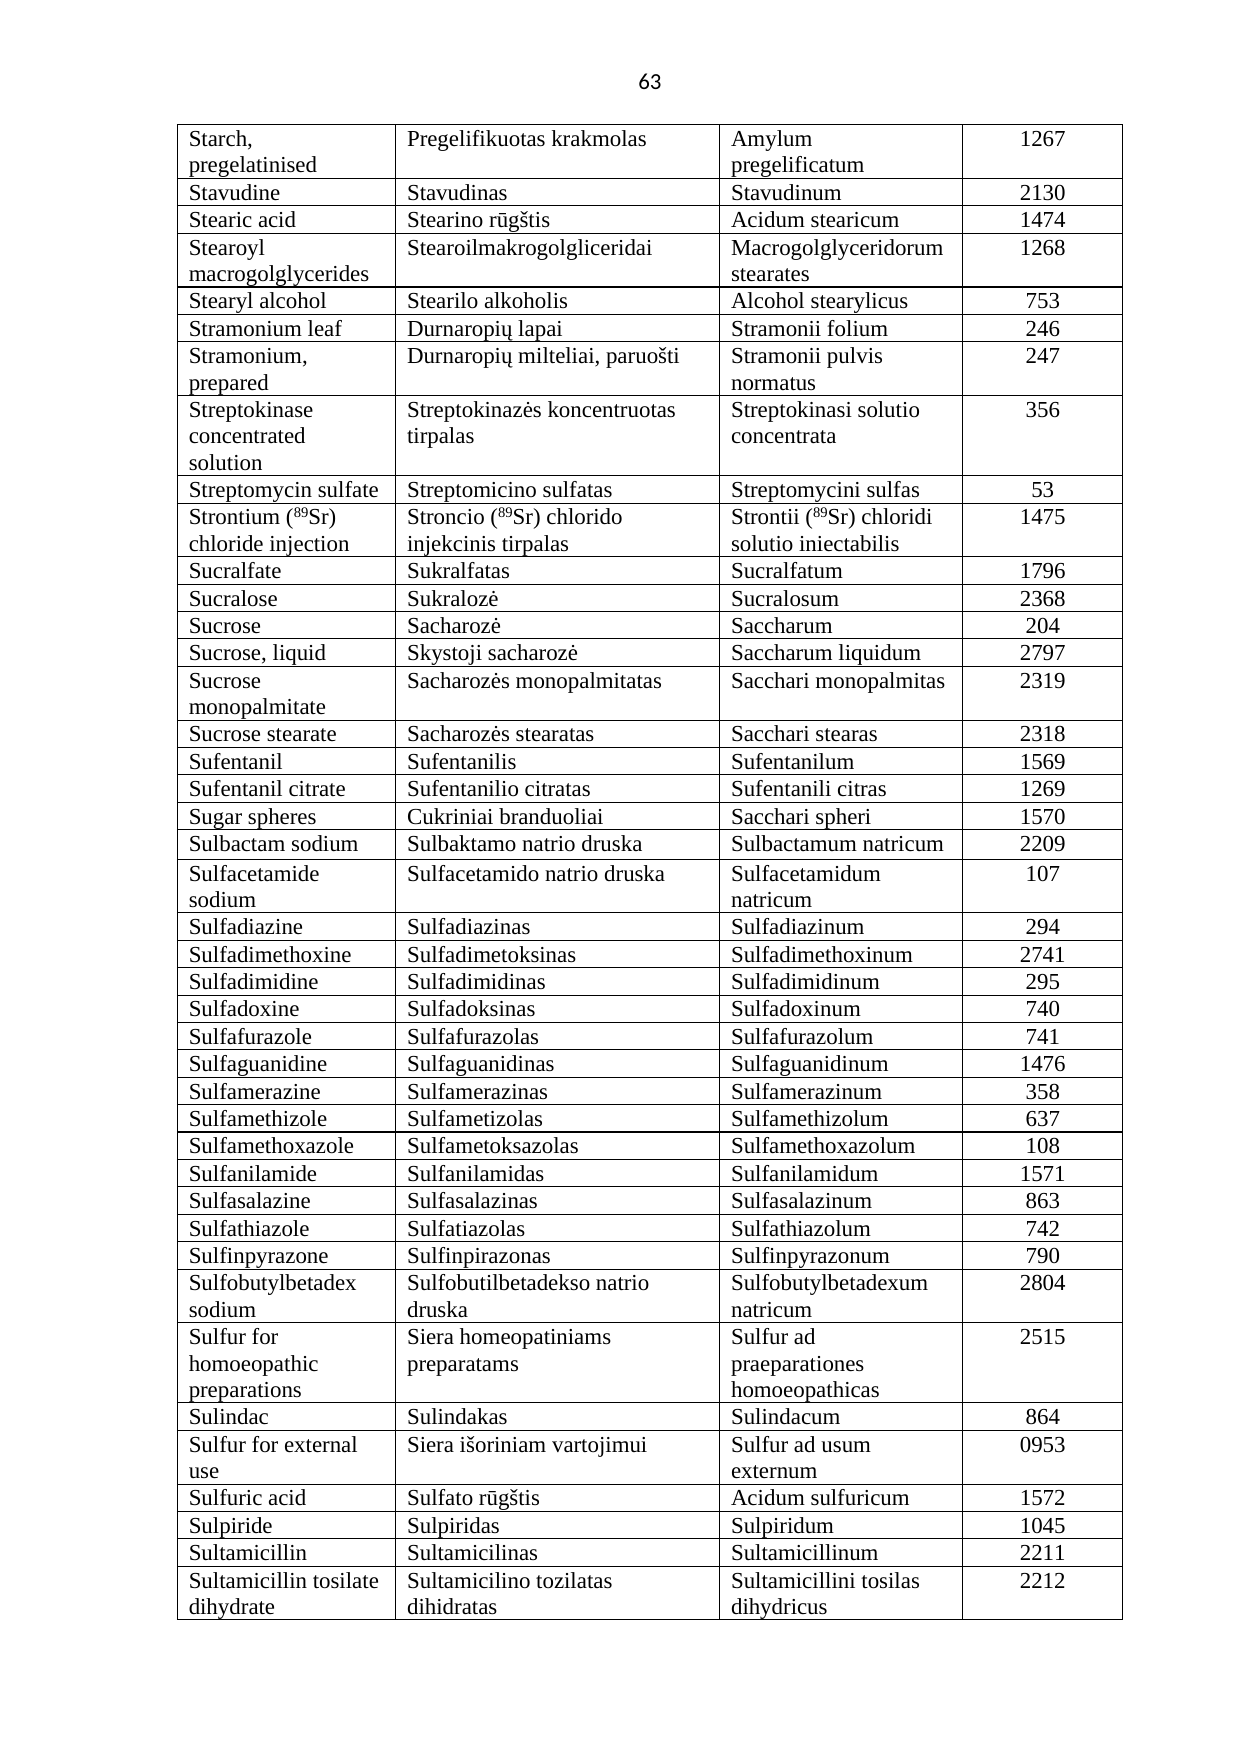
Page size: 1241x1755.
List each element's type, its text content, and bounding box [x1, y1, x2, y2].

table_cell Sulfadiazinas [396, 913, 719, 940]
table_cell 108 [963, 1133, 1122, 1159]
table_cell Sulfadimethoxinum [720, 941, 962, 967]
table_cell Stroncio (89Sr) chlorido injekcinis tirpalas [396, 504, 719, 556]
table_cell Acidum stearicum [720, 206, 962, 233]
table_cell Sufentanilum [720, 748, 962, 774]
table_cell Stearoilmakrogolgliceridai [396, 234, 719, 286]
table_cell Sulfadimetoksinas [396, 941, 719, 967]
table_cell Sulfafurazolum [720, 1023, 962, 1049]
table_cell Sultamicillini tosilas dihydricus [720, 1567, 962, 1619]
table_cell Sulfanilamidum [720, 1160, 962, 1186]
table_cell Sulfadiazinum [720, 913, 962, 940]
table_cell Durnaropių lapai [396, 315, 719, 341]
table_cell Sulfasalazinum [720, 1187, 962, 1214]
table_cell 2515 [963, 1323, 1122, 1402]
table_cell 1796 [963, 557, 1122, 583]
table_cell Sulfinpyrazonum [720, 1242, 962, 1268]
table_cell Sufentanilis [396, 748, 719, 774]
table_cell Sulfadoxinum [720, 996, 962, 1022]
table_cell Stearyl alcohol [178, 288, 395, 314]
table_cell 358 [963, 1078, 1122, 1104]
table_cell 2130 [963, 179, 1122, 205]
table_cell 2209 [963, 830, 1122, 858]
table_cell Sulbactamum natricum [720, 830, 962, 858]
table_cell 2804 [963, 1270, 1122, 1322]
table_cell Sulfobutylbetadexum natricum [720, 1270, 962, 1322]
table_cell 753 [963, 288, 1122, 314]
table_cell Sucralfate [178, 557, 395, 583]
table_cell Sacchari spheri [720, 803, 962, 829]
table_cell Sacharozė [396, 612, 719, 638]
table_cell Sulfato rūgštis [396, 1485, 719, 1511]
table_cell 53 [963, 476, 1122, 502]
table_cell Sulfadimidine [178, 968, 395, 994]
table_cell Cukriniai branduoliai [396, 803, 719, 829]
table_cell Sulfathiazolum [720, 1215, 962, 1241]
table_cell Sulfacetamidum natricum [720, 860, 962, 912]
table_cell 637 [963, 1105, 1122, 1131]
table_cell 741 [963, 1023, 1122, 1049]
table_cell Sulfametoksazolas [396, 1133, 719, 1159]
table_cell 2318 [963, 721, 1122, 747]
table_cell Stramonium leaf [178, 315, 395, 341]
table_cell 1569 [963, 748, 1122, 774]
table_cell Sulfobutylbetadex sodium [178, 1270, 395, 1322]
table_cell Streptomicino sulfatas [396, 476, 719, 502]
table_cell 204 [963, 612, 1122, 638]
table_cell Sulbaktamo natrio druska [396, 830, 719, 858]
table_cell Sufentanil [178, 748, 395, 774]
table_cell Sulfanilamidas [396, 1160, 719, 1186]
table_cell Sulfamethoxazole [178, 1133, 395, 1159]
table_cell Sufentanilio citratas [396, 775, 719, 802]
table_cell Sacchari monopalmitas [720, 667, 962, 719]
table_cell Sulfadimidinum [720, 968, 962, 994]
table_cell Sultamicillin tosilate dihydrate [178, 1567, 395, 1619]
table_cell Sukralfatas [396, 557, 719, 583]
table_cell Stavudinum [720, 179, 962, 205]
table_cell Sulfamethizole [178, 1105, 395, 1131]
table_cell Sulfur for homoeopathic preparations [178, 1323, 395, 1402]
table_cell 246 [963, 315, 1122, 341]
table_cell 1572 [963, 1485, 1122, 1511]
table_cell Sucralfatum [720, 557, 962, 583]
table_cell Sufentanili citras [720, 775, 962, 802]
table_cell Saccharum [720, 612, 962, 638]
table_cell Sulfamethizolum [720, 1105, 962, 1131]
table_cell Strontium (89Sr) chloride injection [178, 504, 395, 556]
table_cell Stearoyl macrogolglycerides [178, 234, 395, 286]
table_cell Streptokinazės koncentruotas tirpalas [396, 396, 719, 475]
table_cell Sulfamerazinas [396, 1078, 719, 1104]
table_cell Sacchari stearas [720, 721, 962, 747]
table_cell Sulpiridum [720, 1512, 962, 1538]
table_cell 863 [963, 1187, 1122, 1214]
table_cell Durnaropių milteliai, paruošti [396, 342, 719, 395]
table_cell 1475 [963, 504, 1122, 556]
table_cell Acidum sulfuricum [720, 1485, 962, 1511]
table_cell Sulbactam sodium [178, 830, 395, 858]
table_cell Saccharum liquidum [720, 639, 962, 666]
table_cell Sucrose, liquid [178, 639, 395, 666]
table_cell Sulfaguanidinas [396, 1050, 719, 1077]
table_cell Streptomycin sulfate [178, 476, 395, 502]
table_cell Stramonii folium [720, 315, 962, 341]
table_cell Streptokinasi solutio concentrata [720, 396, 962, 475]
table_cell Sacharozės stearatas [396, 721, 719, 747]
table_cell Skystoji sacharozė [396, 639, 719, 666]
table_cell Stramonium, prepared [178, 342, 395, 395]
table_cell Sulfamethoxazolum [720, 1133, 962, 1159]
table_cell 2741 [963, 941, 1122, 967]
table_cell Sulfametizolas [396, 1105, 719, 1131]
table_cell Sucralose [178, 585, 395, 611]
table_cell 1476 [963, 1050, 1122, 1077]
table_cell Strontii (89Sr) chloridi solutio iniectabilis [720, 504, 962, 556]
table_cell Macrogolglyceridorum stearates [720, 234, 962, 286]
table_cell Amylum pregelificatum [720, 125, 962, 178]
table_cell Sulfur ad praeparationes homoeopathicas [720, 1323, 962, 1402]
table_cell 247 [963, 342, 1122, 395]
table_cell Sulfanilamide [178, 1160, 395, 1186]
table_cell Alcohol stearylicus [720, 288, 962, 314]
table_cell Sucralosum [720, 585, 962, 611]
table_cell 864 [963, 1403, 1122, 1430]
table_cell Sulfadiazine [178, 913, 395, 940]
table_cell Sucrose monopalmitate [178, 667, 395, 719]
table_cell Starch, pregelatinised [178, 125, 395, 178]
table_cell Siera homeopatiniams preparatams [396, 1323, 719, 1402]
table_cell Sulfobutilbetadekso natrio druska [396, 1270, 719, 1322]
table_cell Sucrose stearate [178, 721, 395, 747]
table_cell Sacharozės monopalmitatas [396, 667, 719, 719]
table_cell 356 [963, 396, 1122, 475]
table_cell 2212 [963, 1567, 1122, 1619]
table_cell Stearino rūgštis [396, 206, 719, 233]
table_cell Sultamicillin [178, 1539, 395, 1566]
table_cell Streptomycini sulfas [720, 476, 962, 502]
table_cell Sulfathiazole [178, 1215, 395, 1241]
table_cell Sulfinpyrazone [178, 1242, 395, 1268]
table_cell Sulfaguanidinum [720, 1050, 962, 1077]
table_cell Sukralozė [396, 585, 719, 611]
table_cell Sulfasalazinas [396, 1187, 719, 1214]
table_cell Sultamicilinas [396, 1539, 719, 1566]
table_cell 1570 [963, 803, 1122, 829]
table_cell Sufentanil citrate [178, 775, 395, 802]
table_cell 1571 [963, 1160, 1122, 1186]
table_cell Stavudine [178, 179, 395, 205]
table_cell Sulfadoksinas [396, 996, 719, 1022]
table_cell 0953 [963, 1431, 1122, 1483]
table_cell Sulfaguanidine [178, 1050, 395, 1077]
table_cell Sulfacetamide sodium [178, 860, 395, 912]
table_cell 790 [963, 1242, 1122, 1268]
table_cell Sugar spheres [178, 803, 395, 829]
table_cell Sulfacetamido natrio druska [396, 860, 719, 912]
table_cell 294 [963, 913, 1122, 940]
table_cell 295 [963, 968, 1122, 994]
table_cell 740 [963, 996, 1122, 1022]
table_cell Sultamicilino tozilatas dihidratas [396, 1567, 719, 1619]
table_cell 107 [963, 860, 1122, 912]
table_cell Sulfafurazolas [396, 1023, 719, 1049]
table_cell 1474 [963, 206, 1122, 233]
table_cell Sucrose [178, 612, 395, 638]
table_cell Sulfur ad usum externum [720, 1431, 962, 1483]
table_cell Stavudinas [396, 179, 719, 205]
table_cell Streptokinase concentrated solution [178, 396, 395, 475]
table_cell Sulfur for external use [178, 1431, 395, 1483]
table_cell Sulfamerazinum [720, 1078, 962, 1104]
table_cell 1268 [963, 234, 1122, 286]
table_cell Sulindac [178, 1403, 395, 1430]
table_cell Pregelifikuotas krakmolas [396, 125, 719, 178]
table_cell Sulfadimidinas [396, 968, 719, 994]
table_cell 1045 [963, 1512, 1122, 1538]
table_cell Sulpiride [178, 1512, 395, 1538]
table_cell 1269 [963, 775, 1122, 802]
table_cell Sulfasalazine [178, 1187, 395, 1214]
table_cell Sulfadoxine [178, 996, 395, 1022]
table_cell Sulfatiazolas [396, 1215, 719, 1241]
table_cell Sulindacum [720, 1403, 962, 1430]
table_cell Stramonii pulvis normatus [720, 342, 962, 395]
table_cell Sulfafurazole [178, 1023, 395, 1049]
table_cell Sulfuric acid [178, 1485, 395, 1511]
table_cell Stearic acid [178, 206, 395, 233]
table_cell 2319 [963, 667, 1122, 719]
table_cell 742 [963, 1215, 1122, 1241]
table_cell 2797 [963, 639, 1122, 666]
table_cell Sulfadimethoxine [178, 941, 395, 967]
table_cell Sultamicillinum [720, 1539, 962, 1566]
table_cell 2211 [963, 1539, 1122, 1566]
table_cell Sulpiridas [396, 1512, 719, 1538]
table_cell Sulfinpirazonas [396, 1242, 719, 1268]
table_cell 1267 [963, 125, 1122, 178]
table_cell Sulfamerazine [178, 1078, 395, 1104]
table_cell 2368 [963, 585, 1122, 611]
table_cell Sulindakas [396, 1403, 719, 1430]
table_cell Siera išoriniam vartojimui [396, 1431, 719, 1483]
table_cell Stearilo alkoholis [396, 288, 719, 314]
